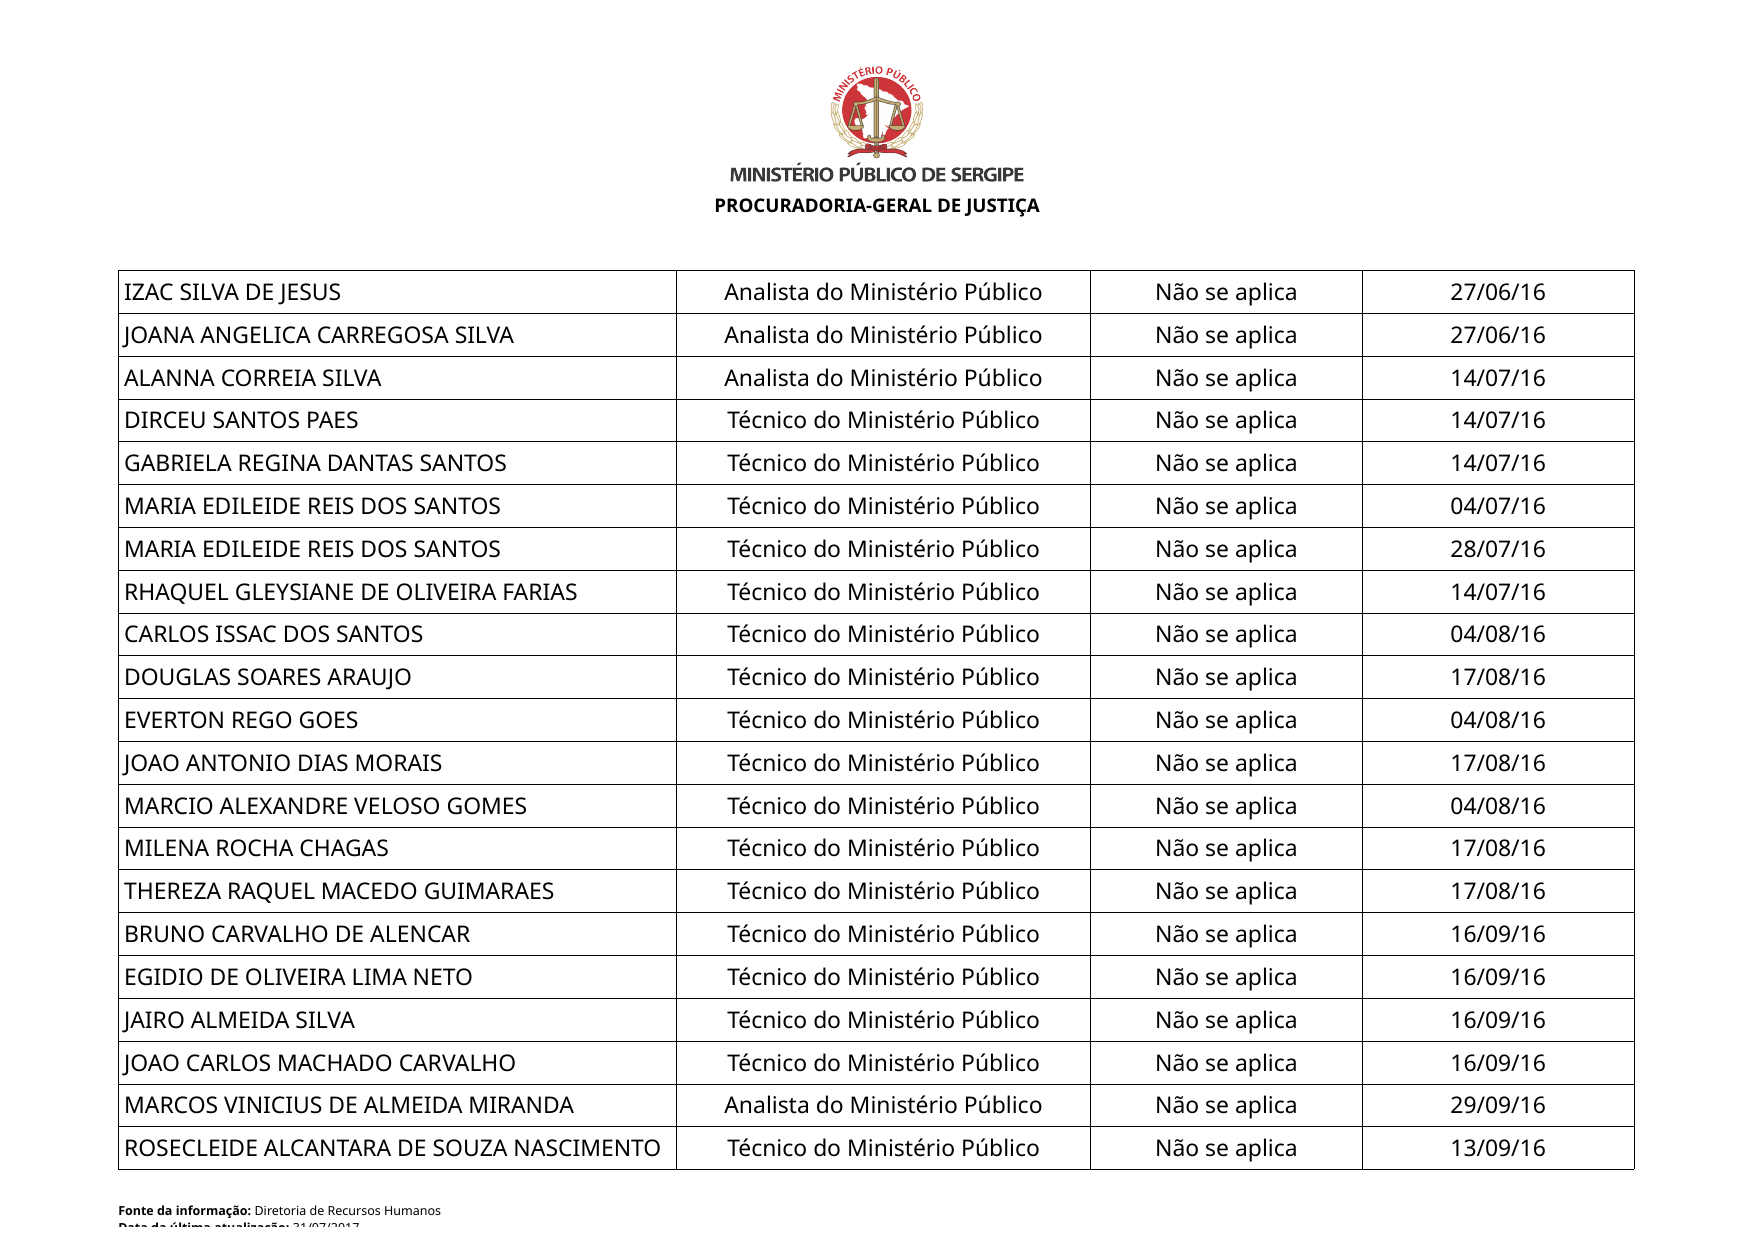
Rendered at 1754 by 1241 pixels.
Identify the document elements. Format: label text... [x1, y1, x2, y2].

table_cell Técnico do Ministério Público [677, 528, 1090, 570]
table_cell 04/07/16 [1363, 485, 1634, 527]
table_cell Não se aplica [1091, 314, 1362, 356]
table_cell ALANNA CORREIA SILVA [119, 357, 676, 398]
table_cell MARCOS VINICIUS DE ALMEIDA MIRANDA [119, 1085, 676, 1126]
table_cell Não se aplica [1091, 485, 1362, 527]
picture [730, 66, 1024, 185]
table_cell 14/07/16 [1363, 571, 1634, 612]
table_cell Técnico do Ministério Público [677, 742, 1090, 784]
table_cell 17/08/16 [1363, 828, 1634, 869]
table_cell MARIA EDILEIDE REIS DOS SANTOS [119, 485, 676, 527]
table_cell Analista do Ministério Público [677, 357, 1090, 398]
table_cell Não se aplica [1091, 999, 1362, 1041]
table_cell Técnico do Ministério Público [677, 485, 1090, 527]
table_cell GABRIELA REGINA DANTAS SANTOS [119, 442, 676, 484]
table_cell Não se aplica [1091, 956, 1362, 998]
table_cell Técnico do Ministério Público [677, 785, 1090, 827]
table_cell MILENA ROCHA CHAGAS [119, 828, 676, 869]
table_cell CARLOS ISSAC DOS SANTOS [119, 614, 676, 655]
table_cell 27/06/16 [1363, 271, 1634, 313]
table_cell 13/09/16 [1363, 1127, 1634, 1169]
table_cell 28/07/16 [1363, 528, 1634, 570]
table_cell JOAO ANTONIO DIAS MORAIS [119, 742, 676, 784]
table_cell Técnico do Ministério Público [677, 571, 1090, 612]
table_cell 16/09/16 [1363, 1042, 1634, 1083]
table_cell Não se aplica [1091, 400, 1362, 441]
table_cell Não se aplica [1091, 1042, 1362, 1083]
table_cell 04/08/16 [1363, 785, 1634, 827]
table_cell EVERTON REGO GOES [119, 699, 676, 741]
table_cell Não se aplica [1091, 357, 1362, 398]
table_cell Técnico do Ministério Público [677, 442, 1090, 484]
table_cell EGIDIO DE OLIVEIRA LIMA NETO [119, 956, 676, 998]
table_cell 17/08/16 [1363, 656, 1634, 698]
table_cell JOAO CARLOS MACHADO CARVALHO [119, 1042, 676, 1083]
table_cell Não se aplica [1091, 913, 1362, 955]
table_cell Técnico do Ministério Público [677, 999, 1090, 1041]
table_cell MARIA EDILEIDE REIS DOS SANTOS [119, 528, 676, 570]
table_cell 14/07/16 [1363, 400, 1634, 441]
table_cell Técnico do Ministério Público [677, 1127, 1090, 1169]
table_cell Não se aplica [1091, 571, 1362, 612]
table_cell 16/09/16 [1363, 999, 1634, 1041]
table_cell Técnico do Ministério Público [677, 913, 1090, 955]
table_cell 17/08/16 [1363, 870, 1634, 912]
table_cell JOANA ANGELICA CARREGOSA SILVA [119, 314, 676, 356]
table_cell 16/09/16 [1363, 956, 1634, 998]
table_cell Não se aplica [1091, 528, 1362, 570]
table_cell Não se aplica [1091, 742, 1362, 784]
table_cell Não se aplica [1091, 699, 1362, 741]
table_cell Não se aplica [1091, 785, 1362, 827]
table_cell DIRCEU SANTOS PAES [119, 400, 676, 441]
table_cell 27/06/16 [1363, 314, 1634, 356]
table_cell Técnico do Ministério Público [677, 699, 1090, 741]
table_cell Não se aplica [1091, 442, 1362, 484]
table_cell Técnico do Ministério Público [677, 870, 1090, 912]
table_cell JAIRO ALMEIDA SILVA [119, 999, 676, 1041]
table_cell 04/08/16 [1363, 614, 1634, 655]
table_cell Técnico do Ministério Público [677, 828, 1090, 869]
table_cell Técnico do Ministério Público [677, 1042, 1090, 1083]
table_cell Analista do Ministério Público [677, 1085, 1090, 1126]
table_cell Técnico do Ministério Público [677, 400, 1090, 441]
table_cell 04/08/16 [1363, 699, 1634, 741]
table_cell Técnico do Ministério Público [677, 956, 1090, 998]
table_cell BRUNO CARVALHO DE ALENCAR [119, 913, 676, 955]
table_cell 17/08/16 [1363, 742, 1634, 784]
table_cell Não se aplica [1091, 271, 1362, 313]
table_cell 14/07/16 [1363, 357, 1634, 398]
table_cell THEREZA RAQUEL MACEDO GUIMARAES [119, 870, 676, 912]
table_cell Não se aplica [1091, 614, 1362, 655]
table_cell 16/09/16 [1363, 913, 1634, 955]
table_cell 29/09/16 [1363, 1085, 1634, 1126]
table_cell IZAC SILVA DE JESUS [119, 271, 676, 313]
table_cell ROSECLEIDE ALCANTARA DE SOUZA NASCIMENTO [119, 1127, 676, 1169]
table_cell DOUGLAS SOARES ARAUJO [119, 656, 676, 698]
table_cell MARCIO ALEXANDRE VELOSO GOMES [119, 785, 676, 827]
table_cell Não se aplica [1091, 656, 1362, 698]
table_cell Analista do Ministério Público [677, 314, 1090, 356]
table_cell 14/07/16 [1363, 442, 1634, 484]
table_cell Não se aplica [1091, 870, 1362, 912]
table_cell Não se aplica [1091, 1085, 1362, 1126]
table_cell Técnico do Ministério Público [677, 614, 1090, 655]
table_cell Analista do Ministério Público [677, 271, 1090, 313]
table_cell Não se aplica [1091, 1127, 1362, 1169]
table_cell RHAQUEL GLEYSIANE DE OLIVEIRA FARIAS [119, 571, 676, 612]
table_cell Não se aplica [1091, 828, 1362, 869]
table_cell Técnico do Ministério Público [677, 656, 1090, 698]
